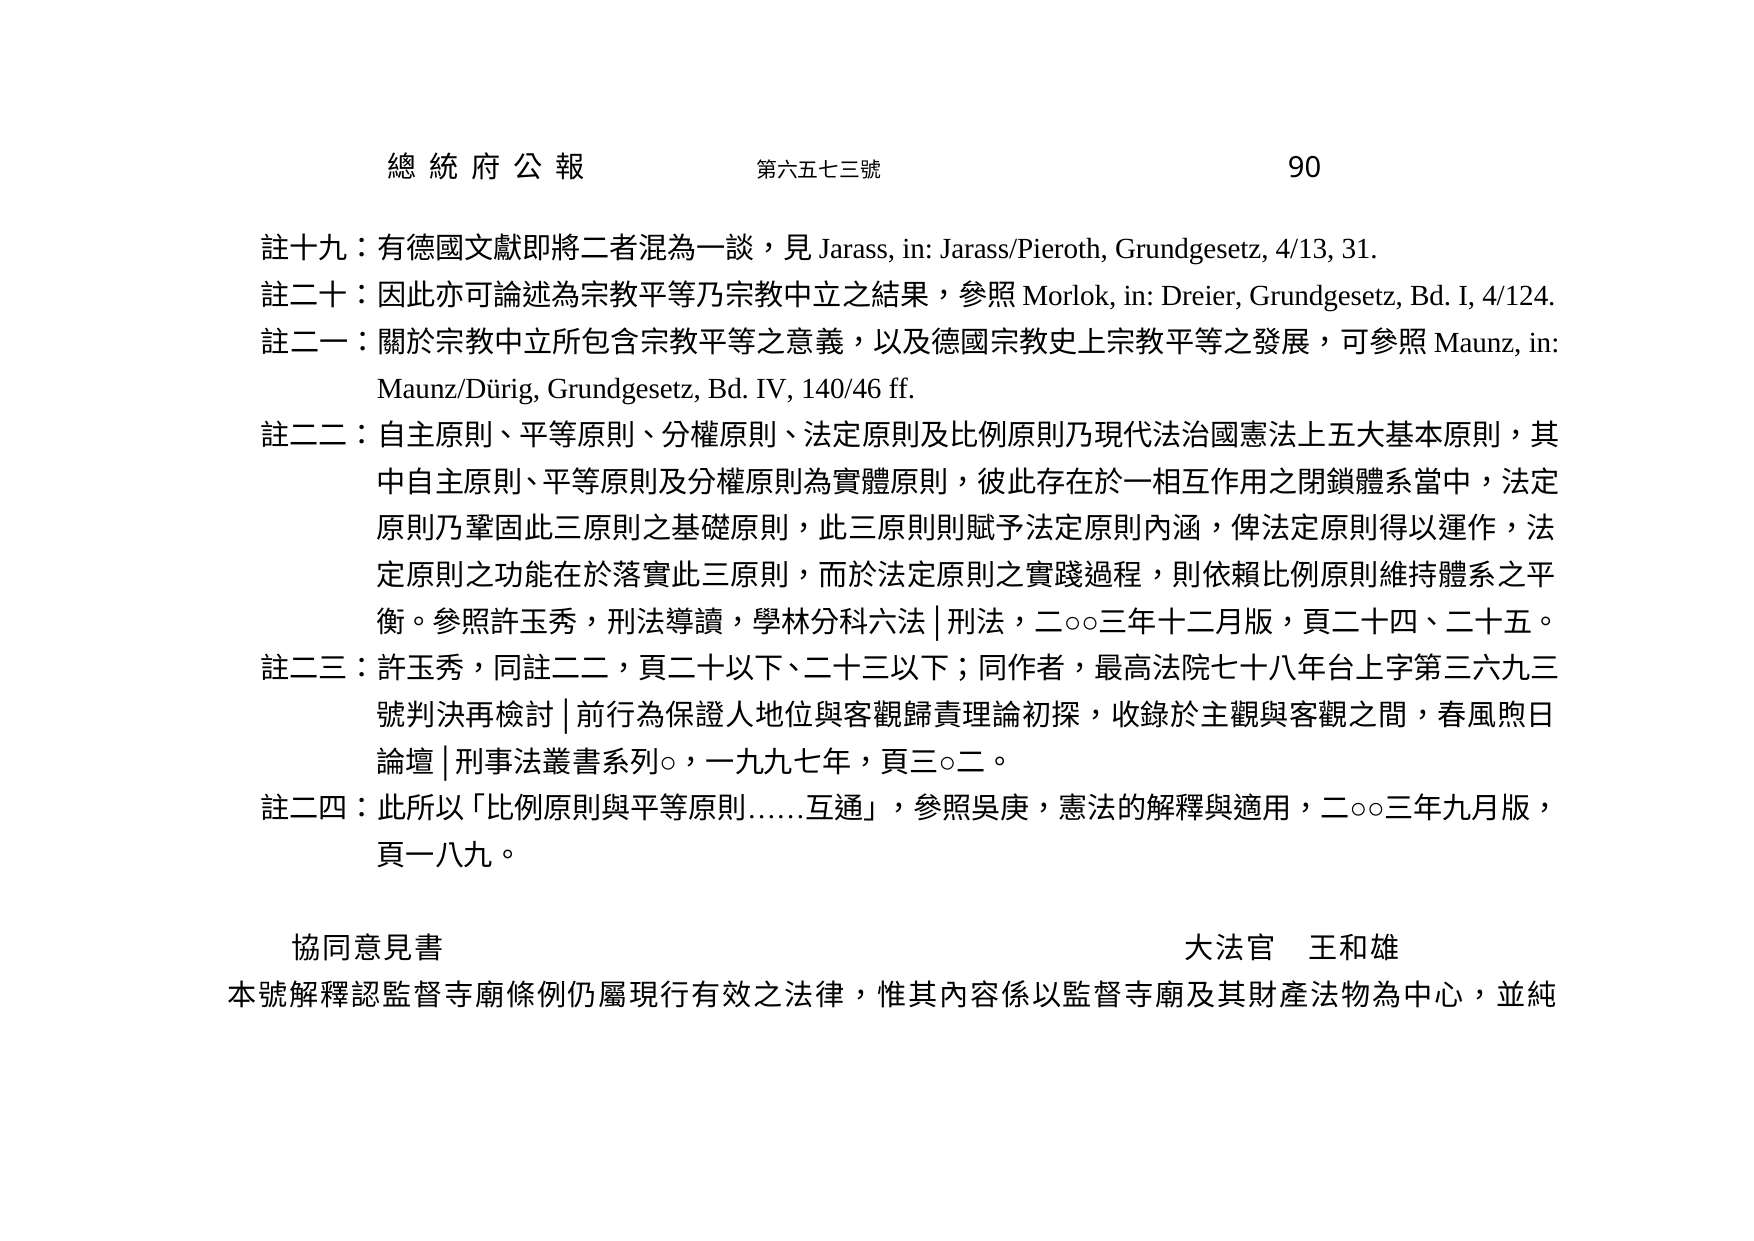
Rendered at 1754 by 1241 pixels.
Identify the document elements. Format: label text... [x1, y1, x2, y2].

text 註二四：此所以「比例原則與平等原則……互通」，參照吳庚，憲法的解釋與適用，二○○三年九月版，頁一八九。 [261, 782, 1559, 875]
text 協同意見書 大法官 王和雄 [291, 922, 1559, 968]
text 註二二：自主原則、平等原則、分權原則、法定原則及比例原則乃現代法治國憲法上五大基本原則，其中自主原則、平等原則及分權原則為實體原則，彼此存在於一相互作用之閉鎖體系當中，法定原則乃鞏固此三原則之基礎原則，此三原則則賦予法定原則內涵，俾法定原則得以運作，法定原則之功能在於落實此三原則，而於法定原則之實踐過程，則依賴比例原則維持體系之平衡。參照許玉秀，刑法導讀，學林分科六法│刑法，二○○三年十二月版，頁二十四、二十五。 [261, 408, 1559, 642]
text 註二三：許玉秀，同註二二，頁二十以下、二十三以下；同作者，最高法院七十八年台上字第三六九三號判決再檢討│前行為保證人地位與客觀歸責理論初探，收錄於主觀與客觀之間，春風煦日論壇│刑事法叢書系列○，一九九七年，頁三○二。 [261, 642, 1559, 782]
text 註二十：因此亦可論述為宗教平等乃宗教中立之結果，參照Morlok, in: Dreier, Grundgesetz, Bd. I, 4/124. [261, 268, 1559, 315]
text 註十九：有德國文獻即將二者混為一談，見Jarass, in: Jarass/Pieroth, Grundgesetz, 4/13, 31. [261, 222, 1559, 268]
text 註二一：關於宗教中立所包含宗教平等之意義，以及德國宗教史上宗教平等之發展，可參照Maunz, in: Maunz/Dürig, Grundgesetz, Bd. IV, 140/46 ff. [261, 315, 1559, 408]
text 本號解釋認監督寺廟條例仍屬現行有效之法律，惟其內容係以監督寺廟及其財產法物為中心，並純 [195, 968, 1559, 1015]
